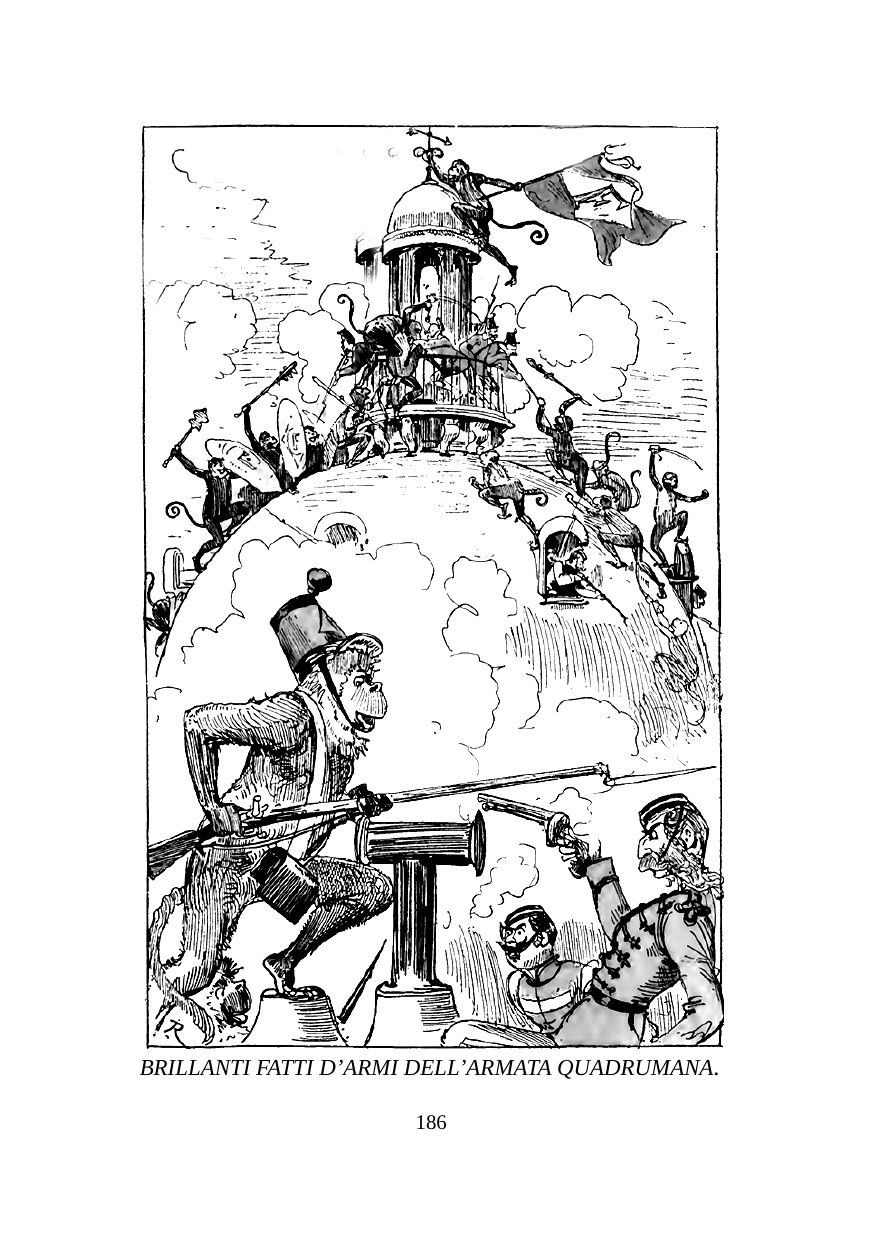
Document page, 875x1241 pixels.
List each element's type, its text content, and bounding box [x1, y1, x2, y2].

text BRILLANTI FATTI D’ARMI DELL’ARMATA QUADRUMANA. [138, 1052, 724, 1081]
picture [137, 118, 724, 1052]
